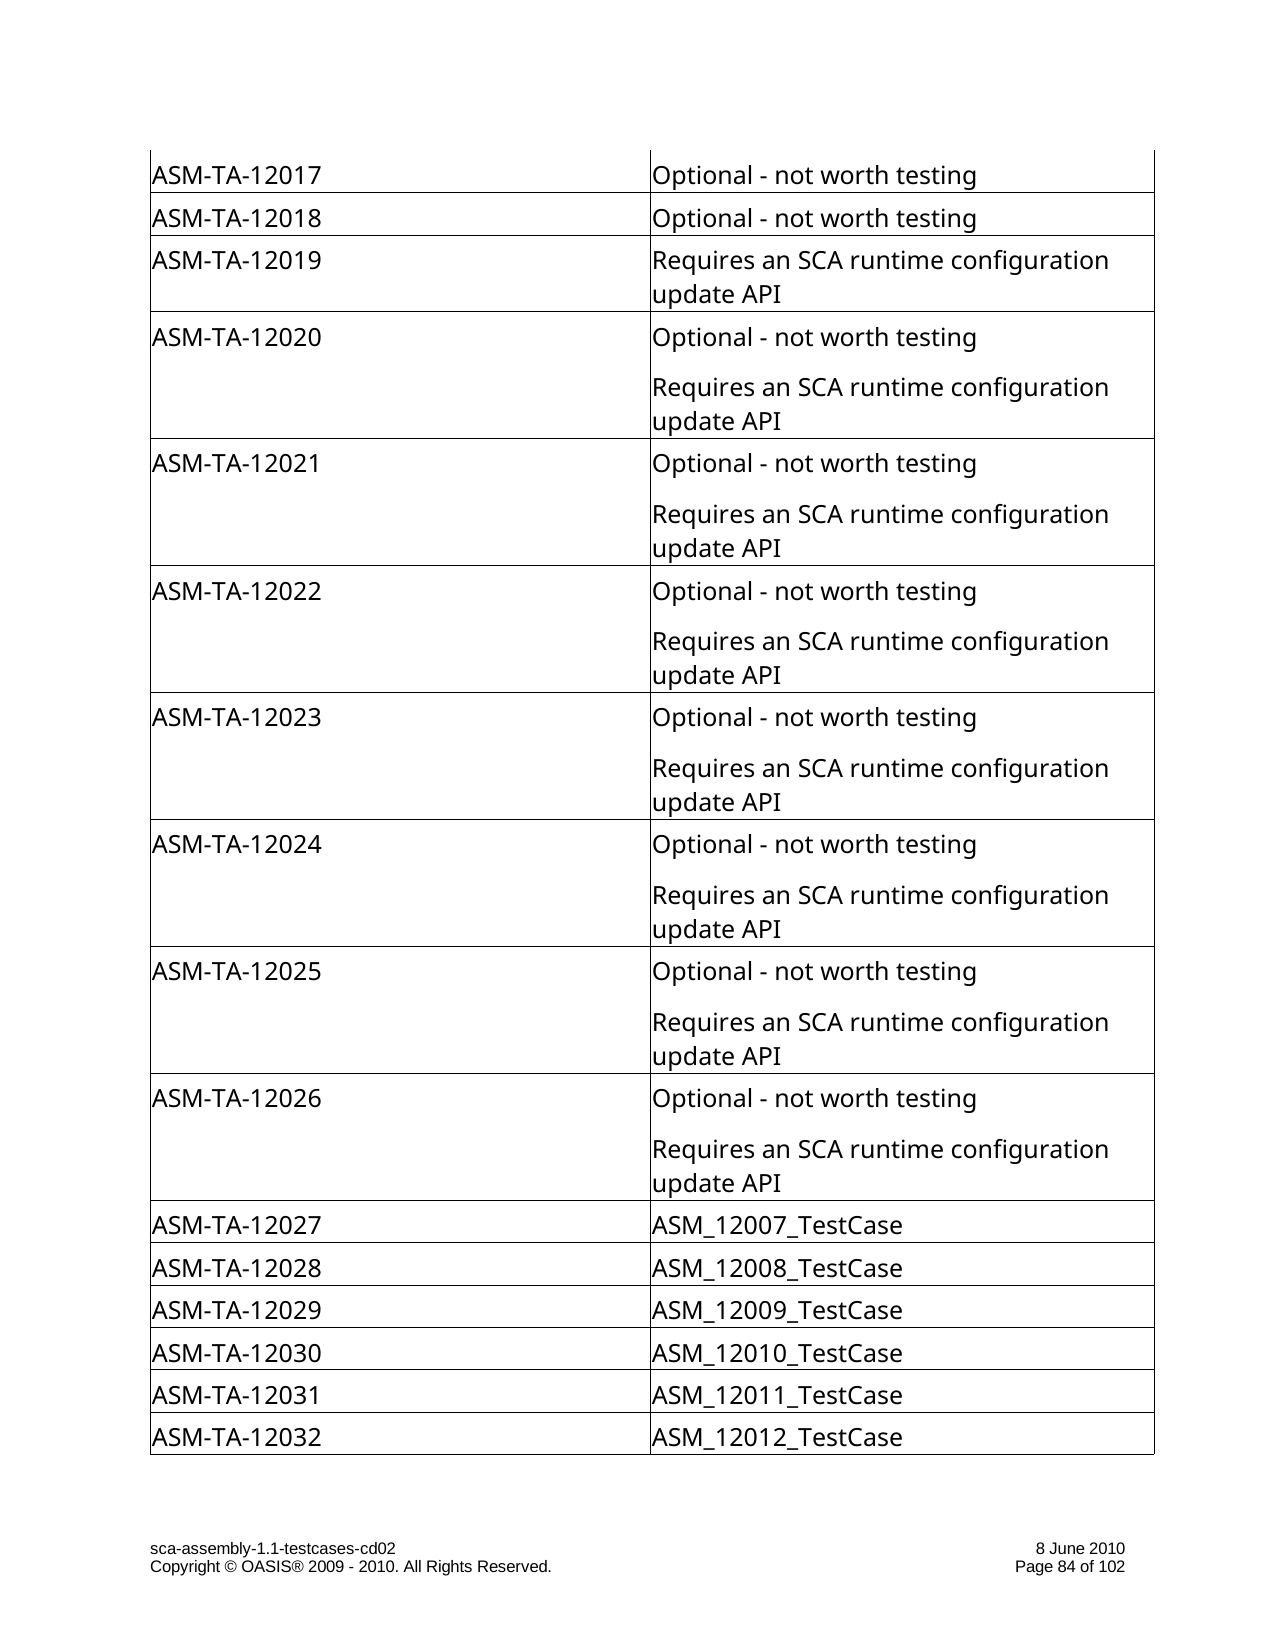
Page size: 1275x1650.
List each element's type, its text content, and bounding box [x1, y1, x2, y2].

table_cell ASM-TA-12024 [151, 820, 650, 946]
table_cell ASM-TA-12025 [151, 947, 650, 1073]
table_cell Requires an SCA runtime configuration update API [651, 236, 1154, 311]
table_cell ASM-TA-12019 [151, 236, 650, 311]
table_cell ASM-TA-12031 [151, 1370, 650, 1412]
table_cell ASM-TA-12026 [151, 1074, 650, 1200]
table_cell ASM_12009_TestCase [651, 1286, 1154, 1327]
table_cell ASM-TA-12027 [151, 1201, 650, 1242]
table_cell Optional - not worth testing Requires an SCA runtime configuration update API [651, 1074, 1154, 1200]
table_cell ASM-TA-12020 [151, 312, 650, 438]
table_cell ASM-TA-12023 [151, 693, 650, 819]
table_cell Optional - not worth testing Requires an SCA runtime configuration update API [651, 566, 1154, 692]
table_cell ASM-TA-12022 [151, 566, 650, 692]
table_cell Optional - not worth testing Requires an SCA runtime configuration update API [651, 820, 1154, 946]
table_cell ASM-TA-12018 [151, 193, 650, 235]
table_cell Optional - not worth testing Requires an SCA runtime configuration update API [651, 947, 1154, 1073]
table_cell ASM_12008_TestCase [651, 1243, 1154, 1285]
table_cell ASM_12012_TestCase [651, 1413, 1154, 1454]
table_cell Optional - not worth testing [651, 150, 1154, 192]
table_cell ASM-TA-12021 [151, 439, 650, 565]
table_cell ASM_12011_TestCase [651, 1370, 1154, 1412]
table_cell ASM_12010_TestCase [651, 1328, 1154, 1369]
table_cell ASM-TA-12029 [151, 1286, 650, 1327]
table_cell ASM-TA-12032 [151, 1413, 650, 1454]
table_cell ASM_12007_TestCase [651, 1201, 1154, 1242]
table_cell Optional - not worth testing Requires an SCA runtime configuration update API [651, 312, 1154, 438]
table_cell ASM-TA-12017 [151, 150, 650, 192]
table_cell Optional - not worth testing Requires an SCA runtime configuration update API [651, 439, 1154, 565]
table_cell ASM-TA-12030 [151, 1328, 650, 1369]
table_cell Optional - not worth testing Requires an SCA runtime configuration update API [651, 693, 1154, 819]
table_cell Optional - not worth testing [651, 193, 1154, 235]
table_cell ASM-TA-12028 [151, 1243, 650, 1285]
